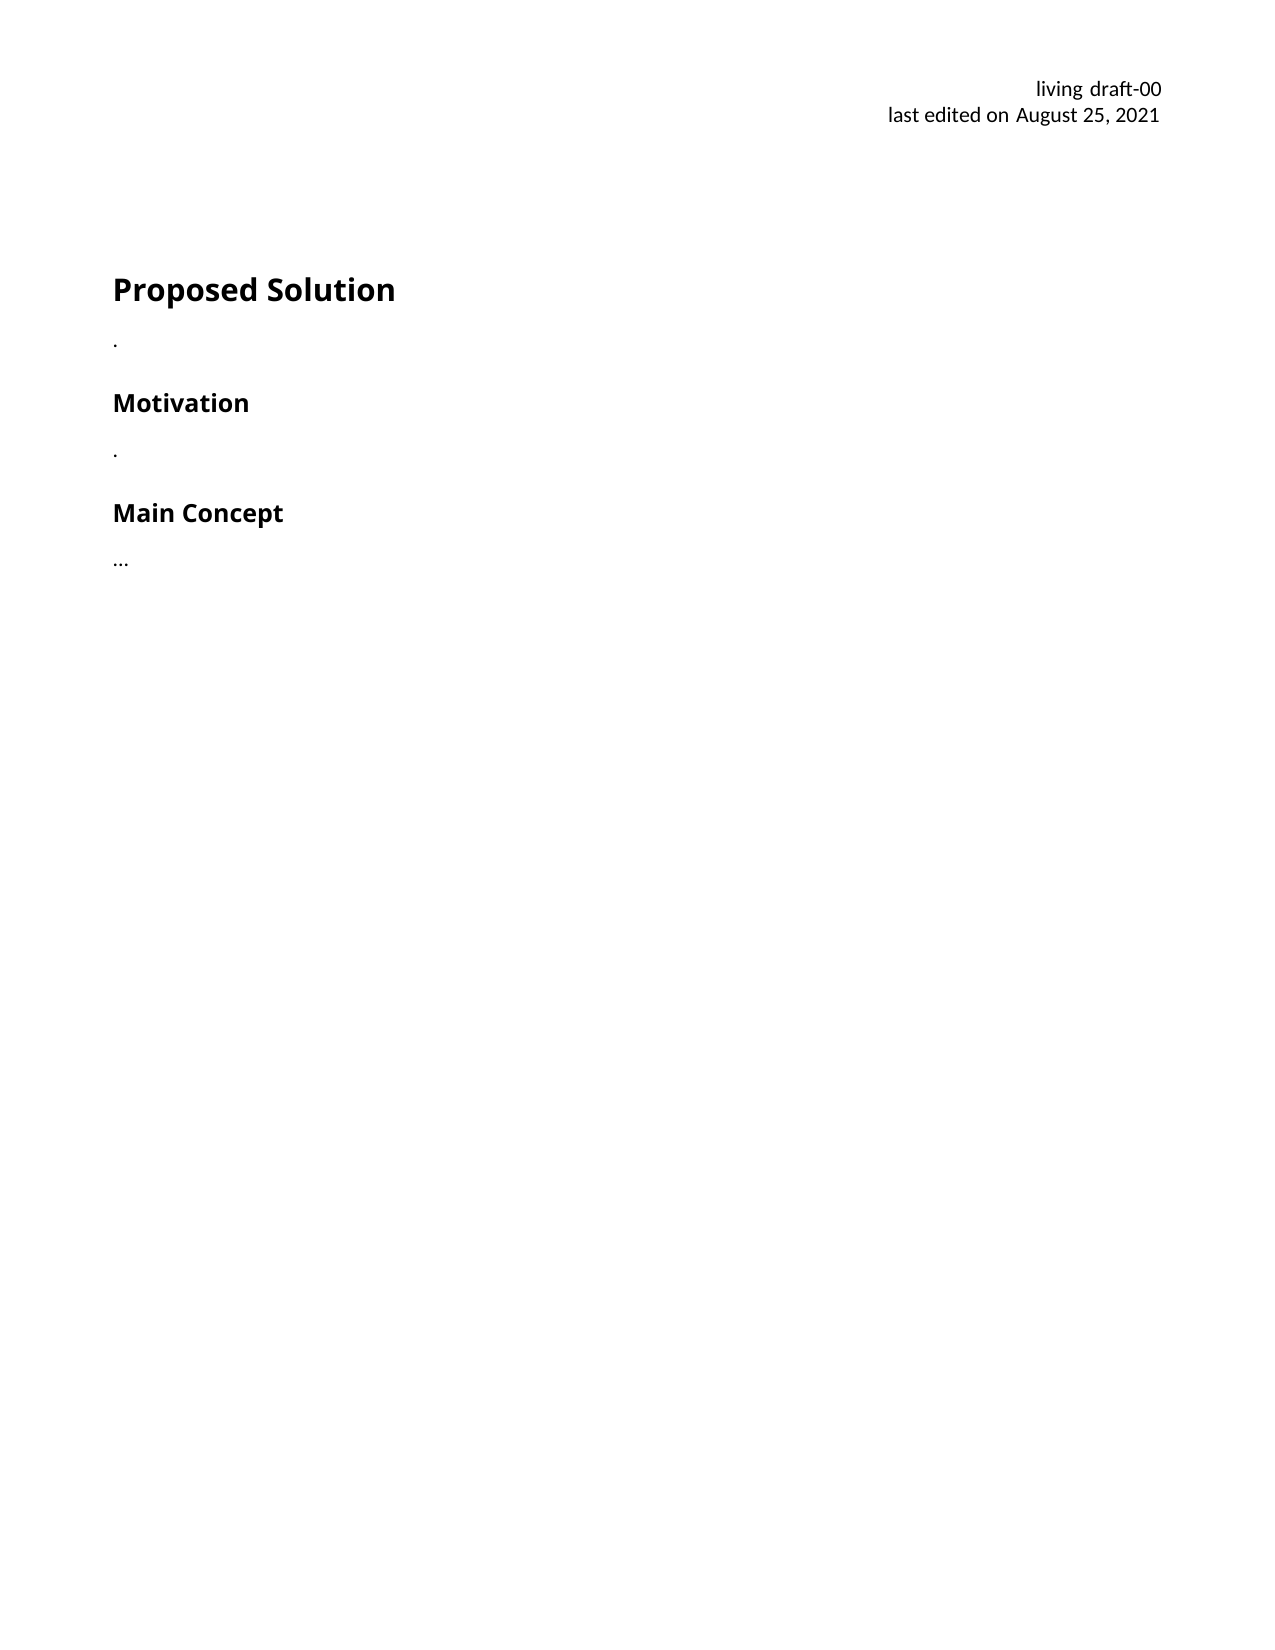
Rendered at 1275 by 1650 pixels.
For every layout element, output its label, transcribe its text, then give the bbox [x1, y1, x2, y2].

text . [112, 327, 1162, 353]
text Main Concept [112, 495, 1162, 529]
text . [112, 436, 1162, 463]
text Motivation [112, 386, 1162, 420]
text Proposed Solution [112, 268, 1162, 310]
text ... [112, 546, 1162, 572]
